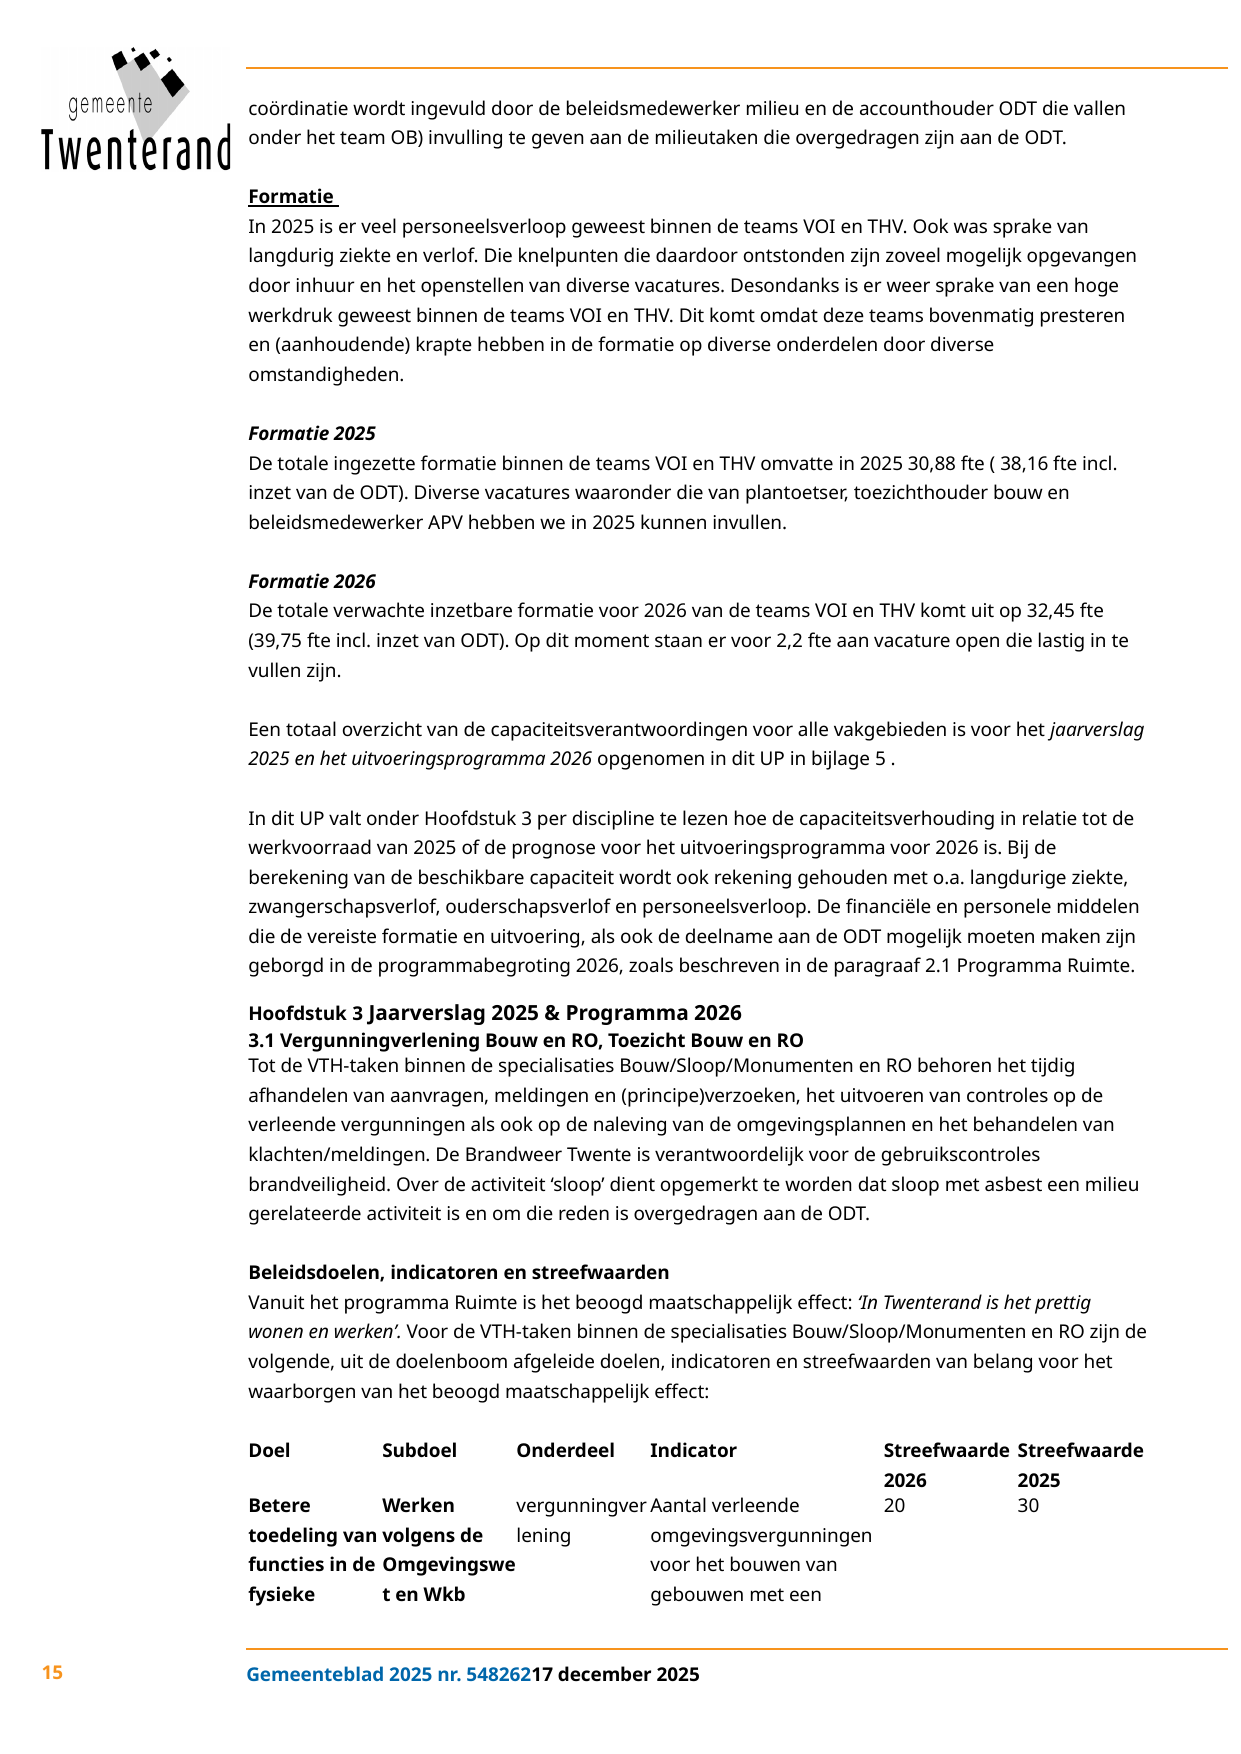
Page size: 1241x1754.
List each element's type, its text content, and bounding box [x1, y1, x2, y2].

text coördinatie wordt ingevuld door de beleidsmedewerker milieu en de accounthouder ODT die vallen onder het team OB) invulling te geven aan de milieutaken die overgedragen zijn aan de ODT. [248, 95, 1152, 150]
table_header Subdoel [382, 1437, 516, 1492]
table_cell Aantal verleende omgevingsvergunningen voor het bouwen van gebouwen met een [650, 1493, 883, 1607]
text In 2025 is er veel personeelsverloop geweest binnen de teams VOI en THV. Ook was sprake van langdurig ziekte en verlof. Die knelpunten die daardoor ontstonden zijn zoveel mogelijk opgevangen door inhuur en het openstellen van diverse vacatures. Desondanks is er weer sprake van een hoge werkdruk geweest binnen de teams VOI en THV. Dit komt omdat deze teams bovenmatig presteren en (aanhoudende) krapte hebben in de formatie op diverse onderdelen door diverse omstandigheden. [248, 213, 1152, 387]
picture [41, 47, 231, 172]
table_header Doel [248, 1437, 382, 1492]
table_cell 20 [884, 1493, 1017, 1607]
text Formatie 2026 [248, 568, 1152, 594]
text Beleidsdoelen, indicatoren en streefwaarden [248, 1259, 1152, 1285]
text 3.1 Vergunningverlening Bouw en RO, Toezicht Bouw en RO [248, 1027, 1152, 1052]
text De totale ingezette formatie binnen de teams VOI en THV omvatte in 2025 30,88 fte ( 38,16 fte incl. inzet van de ODT). Diverse vacatures waaronder die van plantoetser, toezichthouder bouw en beleidsmedewerker APV hebben we in 2025 kunnen invullen. [248, 450, 1152, 535]
table_header Indicator [650, 1437, 883, 1492]
text Formatie [248, 183, 1152, 209]
text De totale verwachte inzetbare formatie voor 2026 van de teams VOI en THV komt uit op 32,45 fte (39,75 fte incl. inzet van ODT). Op dit moment staan er voor 2,2 fte aan vacature open die lastig in te vullen zijn. [248, 598, 1152, 683]
table_cell vergunningverlening [516, 1493, 650, 1607]
text Formatie 2025 [248, 420, 1152, 446]
table_header Streefwaarde 2026 [884, 1437, 1017, 1492]
table_cell Betere toedeling van functies in de fysieke [248, 1493, 382, 1607]
table_cell Werken volgens de Omgevingswet en Wkb [382, 1493, 516, 1607]
text In dit UP valt onder Hoofdstuk 3 per discipline te lezen hoe de capaciteitsverhouding in relatie tot de werkvoorraad van 2025 of de prognose voor het uitvoeringsprogramma voor 2026 is. Bij de berekening van de beschikbare capaciteit wordt ook rekening gehouden met o.a. langdurige ziekte, zwangerschapsverlof, ouderschapsverlof en personeelsverloop. De financiële en personele middelen die de vereiste formatie en uitvoering, als ook de deelname aan de ODT mogelijk moeten maken zijn geborgd in de programmabegroting 2026, zoals beschreven in de paragraaf 2.1 Programma Ruimte. [248, 805, 1152, 978]
table_cell 30 [1018, 1493, 1152, 1607]
table_header Streefwaarde 2025 [1018, 1437, 1152, 1492]
text Hoofdstuk 3 Jaarverslag 2025 & Programma 2026 [248, 998, 1152, 1027]
text Vanuit het programma Ruimte is het beoogd maatschappelijk effect: ‘In Twenterand is het prettig wonen en werken’. Voor de VTH-taken binnen de specialisaties Bouw/Sloop/Monumenten en RO zijn de volgende, uit de doelenboom afgeleide doelen, indicatoren en streefwaarden van belang voor het waarborgen van het beoogd maatschappelijk effect: [248, 1289, 1152, 1404]
text Een totaal overzicht van de capaciteitsverantwoordingen voor alle vakgebieden is voor het jaarverslag 2025 en het uitvoeringsprogramma 2026 opgenomen in dit UP in bijlage 5 . [248, 716, 1152, 771]
text Tot de VTH-taken binnen de specialisaties Bouw/Sloop/Monumenten en RO behoren het tijdig afhandelen van aanvragen, meldingen en (principe)verzoeken, het uitvoeren van controles op de verleende vergunningen als ook op de naleving van de omgevingsplannen en het behandelen van klachten/meldingen. De Brandweer Twente is verantwoordelijk voor de gebruikscontroles brandveiligheid. Over de activiteit ‘sloop’ dient opgemerkt te worden dat sloop met asbest een milieu gerelateerde activiteit is en om die reden is overgedragen aan de ODT. [248, 1052, 1152, 1226]
table_header Onderdeel [516, 1437, 650, 1492]
